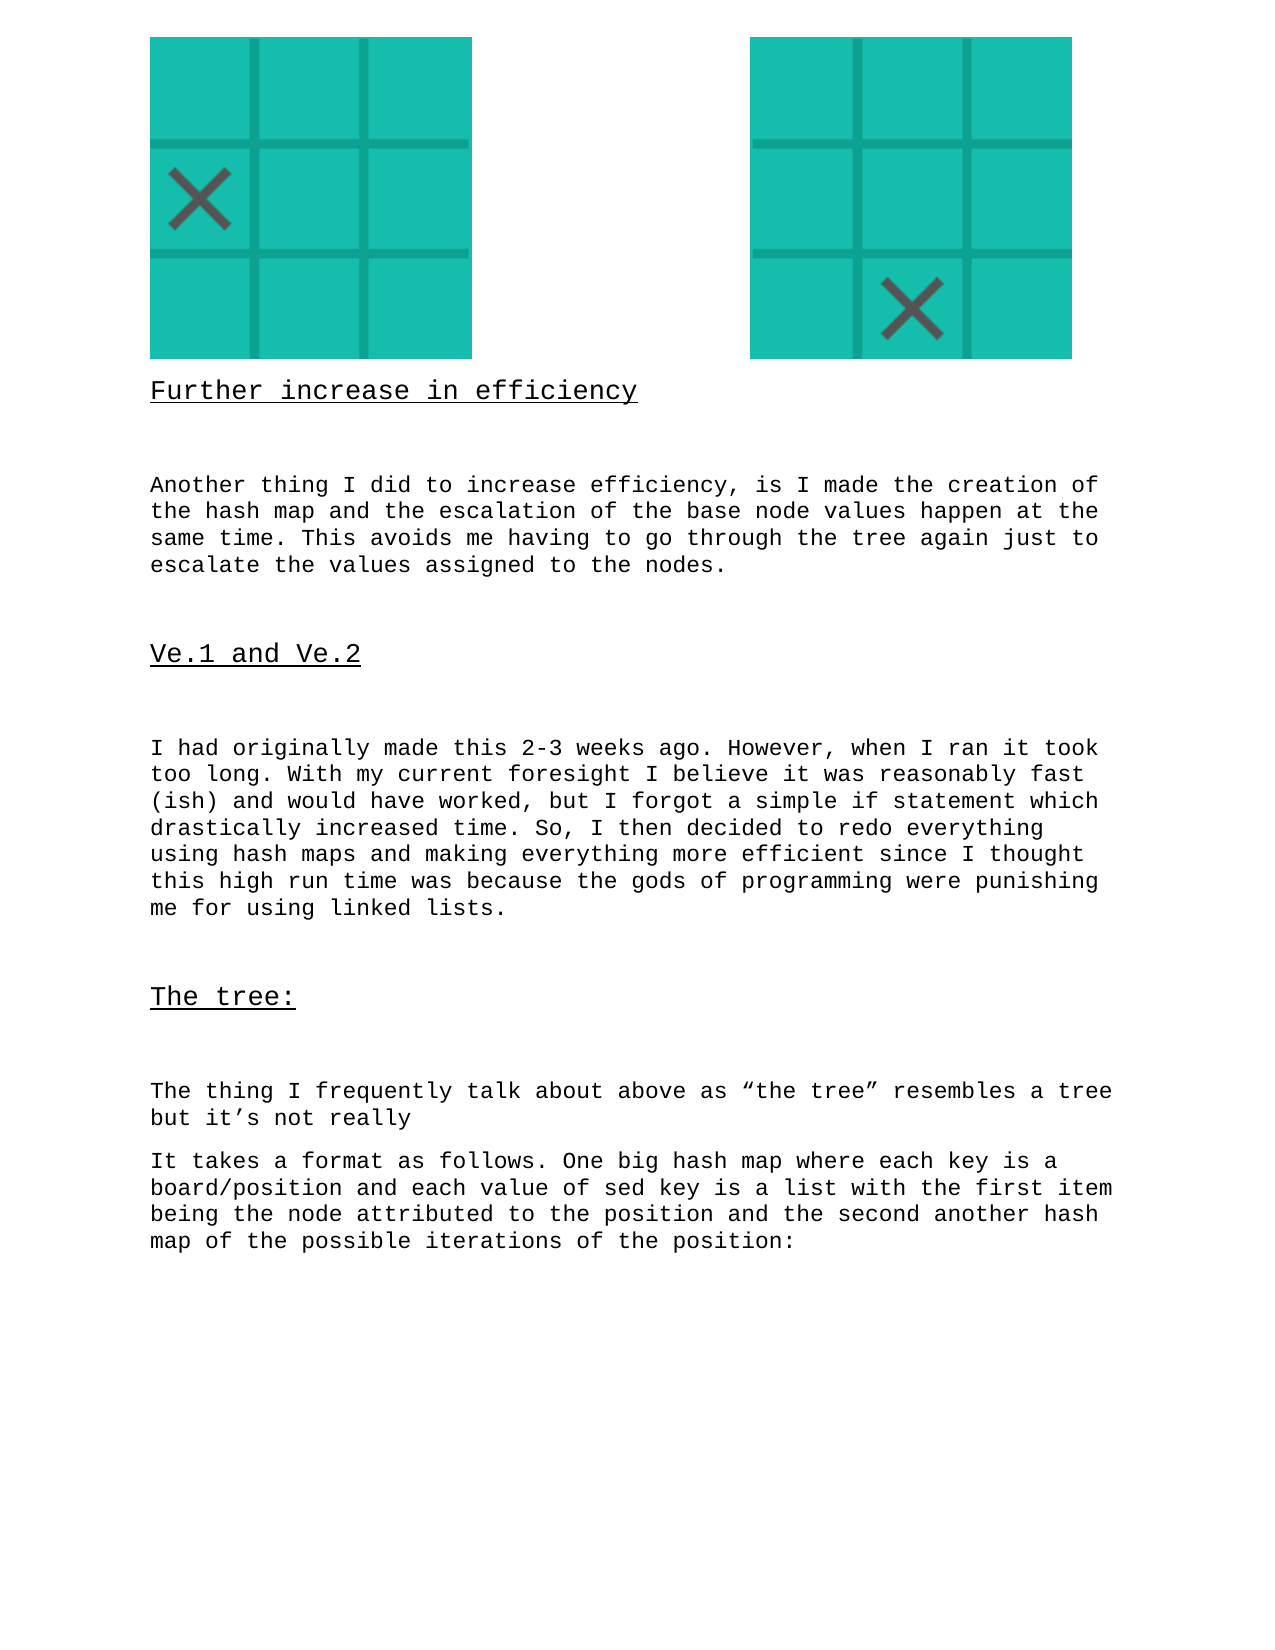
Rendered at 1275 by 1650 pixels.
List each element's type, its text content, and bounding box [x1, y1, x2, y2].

text I had originally made this 2-3 weeks ago. However, when I ran it took too long. With my current foresight I believe it was reasonably fast (ish) and would have worked, but I forgot a simple if statement which drastically increased time. So, I then decided to redo everything using hash maps and making everything more efficient since I thought this high run time was because the gods of programming were punishing me for using linked lists. [150, 736, 1125, 922]
text The tree: [150, 983, 1125, 1013]
text Another thing I did to increase efficiency, is I made the creation of the hash map and the escalation of the base node values happen at the same time. This avoids me having to go through the tree again just to escalate the values assigned to the nodes. [150, 473, 1125, 579]
text It takes a format as follows. One big hash map where each key is a board/position and each value of sed key is a list with the first item being the node attributed to the position and the second another hash map of the possible iterations of the position: [150, 1149, 1125, 1255]
text Ve.1 and Ve.2 [150, 639, 1125, 670]
text The thing I frequently talk about above as “the tree” resembles a tree but it’s not really [150, 1079, 1125, 1132]
text Further increase in efficiency [150, 376, 1125, 407]
